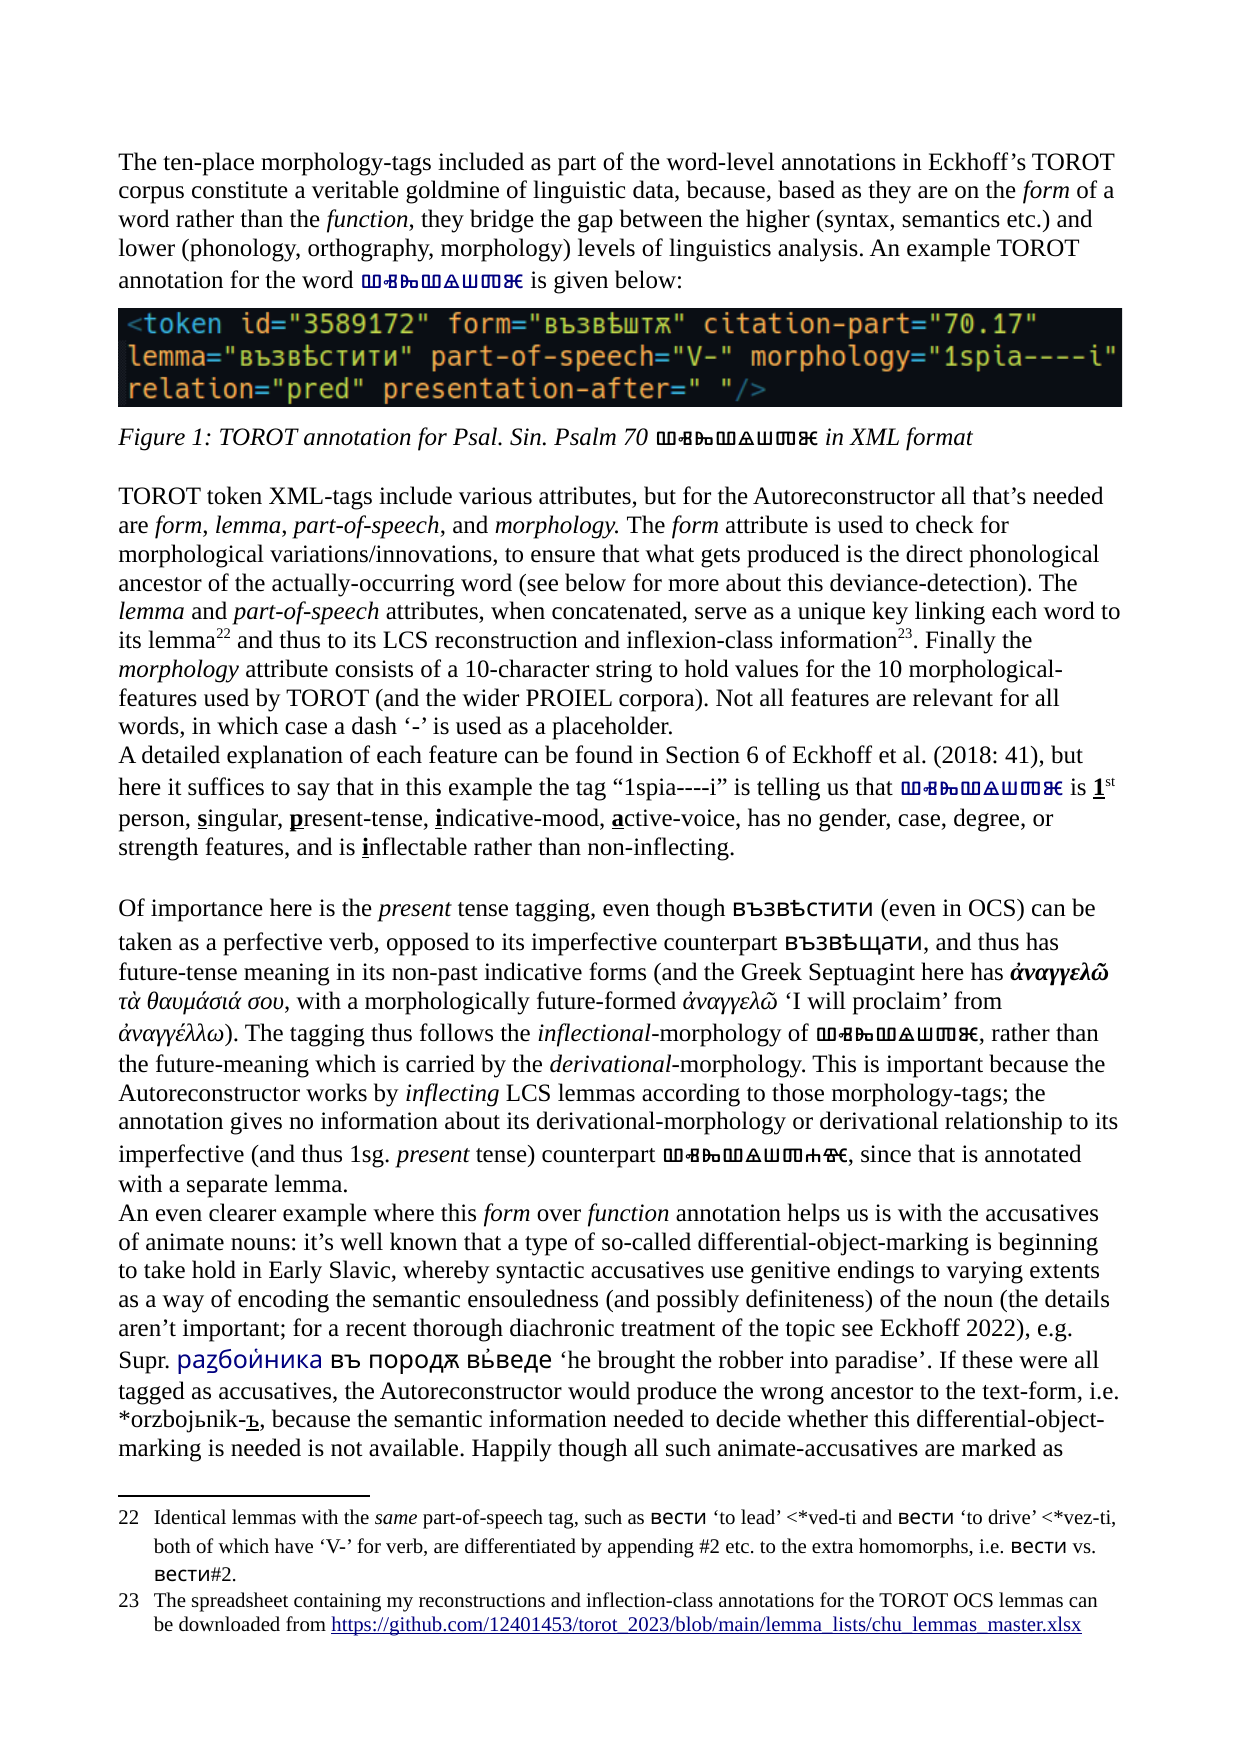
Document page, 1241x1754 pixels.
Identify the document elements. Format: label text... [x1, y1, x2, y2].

text Identical lemmas with the same part-of-speech tag, such as вести ‘to lead’ <*ved­‑ti and вести ‘to drive’ <*vez‑ti, both of which have ‘V-’ for verb, are differentiated by appending #2 etc. to the extra homomorphs, i.e. вести vs. вести#2. [118, 1502, 1122, 1588]
picture [118, 308, 1123, 407]
text TOROT token XML-tags include various attributes, but for the Autoreconstructor all that’s needed are form, lemma, part-of-speech, and morphology. The form attribute is used to check for morphological variations/innovations, to ensure that what gets produced is the direct phonological ancestor of the actually-occurring word (see below for more about this deviance-detection). The lemma and part-of-speech attributes, when concatenated, serve as a unique key linking each word to its lemma and thus to its LCS reconstruction and inflexion-class information. Finally the morphology attribute consists of a 10-character string to hold values for the 10 morphological-features used by TOROT (and the wider PROIEL corpora). Not all features are relevant for all words, in which case a dash ‘-’ is used as a placeholder. [118, 481, 1122, 740]
text Figure 1: TOROT annotation for Psal. Sin. Psalm 70 ⰲⱏⰸⰲⱑⱎⱅⱘ in XML format [118, 407, 1122, 453]
text A detailed explanation of each feature can be found in Section 6 of Eckhoff et al. (2018: 41), but here it suffices to say that in this example the tag “1spia----i” is telling us that ⰲⱏⰸⰲⱑⱎⱅⱘ is 1st person, singular, present-tense, indicative-mood, active-voice, has no gender, case, degree, or strength features, and is inflectable rather than non-inflecting. [118, 740, 1122, 861]
text The ten-place morphology-tags included as part of the word-level annotations in Eckhoff’s TOROT corpus constitute a veritable goldmine of linguistic data, because, based as they are on the form of a word rather than the function, they bridge the gap between the higher (syntax, semantics etc.) and lower (phonology, orthography, morphology) levels of linguistics analysis. An example TOROT annotation for the word ⰲⱏⰸⰲⱑⱎⱅⱘ is given below: [118, 147, 1122, 296]
text An even clearer example where this form over function annotation helps us is with the accusatives of animate nouns: it’s well known that a type of so-called differential-object-marking is beginning to take hold in Early Slavic, whereby syntactic accusatives use genitive endings to varying extents as a way of encoding the semantic ensouledness (and possibly definiteness) of the noun (the details aren’t important; for a recent thorough diachronic treatment of the topic see Eckhoff 2022), e.g. Supr. раꙁбои҅ника въ породѫ вь҆веде ‘he brought the robber into paradise’. If these were all tagged as accusatives, the Autoreconstructor would produce the wrong ancestor to the text-form, i.e. *orzbojьnik‑ъ, because the semantic information needed to decide whether this differential-object-marking is needed is not available. Happily though all such animate-accusatives are marked as [118, 1198, 1122, 1462]
text The spreadsheet containing my reconstructions and inflection-class annotations for the TOROT OCS lemmas can be downloaded from https://github.com/12401453/torot_2023/blob/main/lemma_lists/chu_lemmas_master.xlsx [118, 1588, 1122, 1636]
text Of importance here is the present tense tagging, even though възвѣстити (even in OCS) can be taken as a perfective verb, opposed to its imperfective counterpart възвѣщати, and thus has future-tense meaning in its non-past indicative forms (and the Greek Septuagint here has ἀναγγελῶ τὰ θαυμάσιά σου, with a morphologically future-formed ἀναγγελῶ ‘I will proclaim’ from ἀναγγέλλω). The tagging thus follows the inflectional-morphology of ⰲⱏⰸⰲⱑⱎⱅⱘ, rather than the future-meaning which is carried by the derivational­-morphology. This is important because the Autoreconstructor works by inflecting LCS lemmas according to those morphology-tags; the annotation gives no information about its derivational-morphology or derivational relationship to its imperfective (and thus 1sg. present tense) counterpart ⰲⱏⰸⰲⱑⱎⱅⰰⱙ, since that is annotated with a separate lemma. [118, 889, 1122, 1198]
